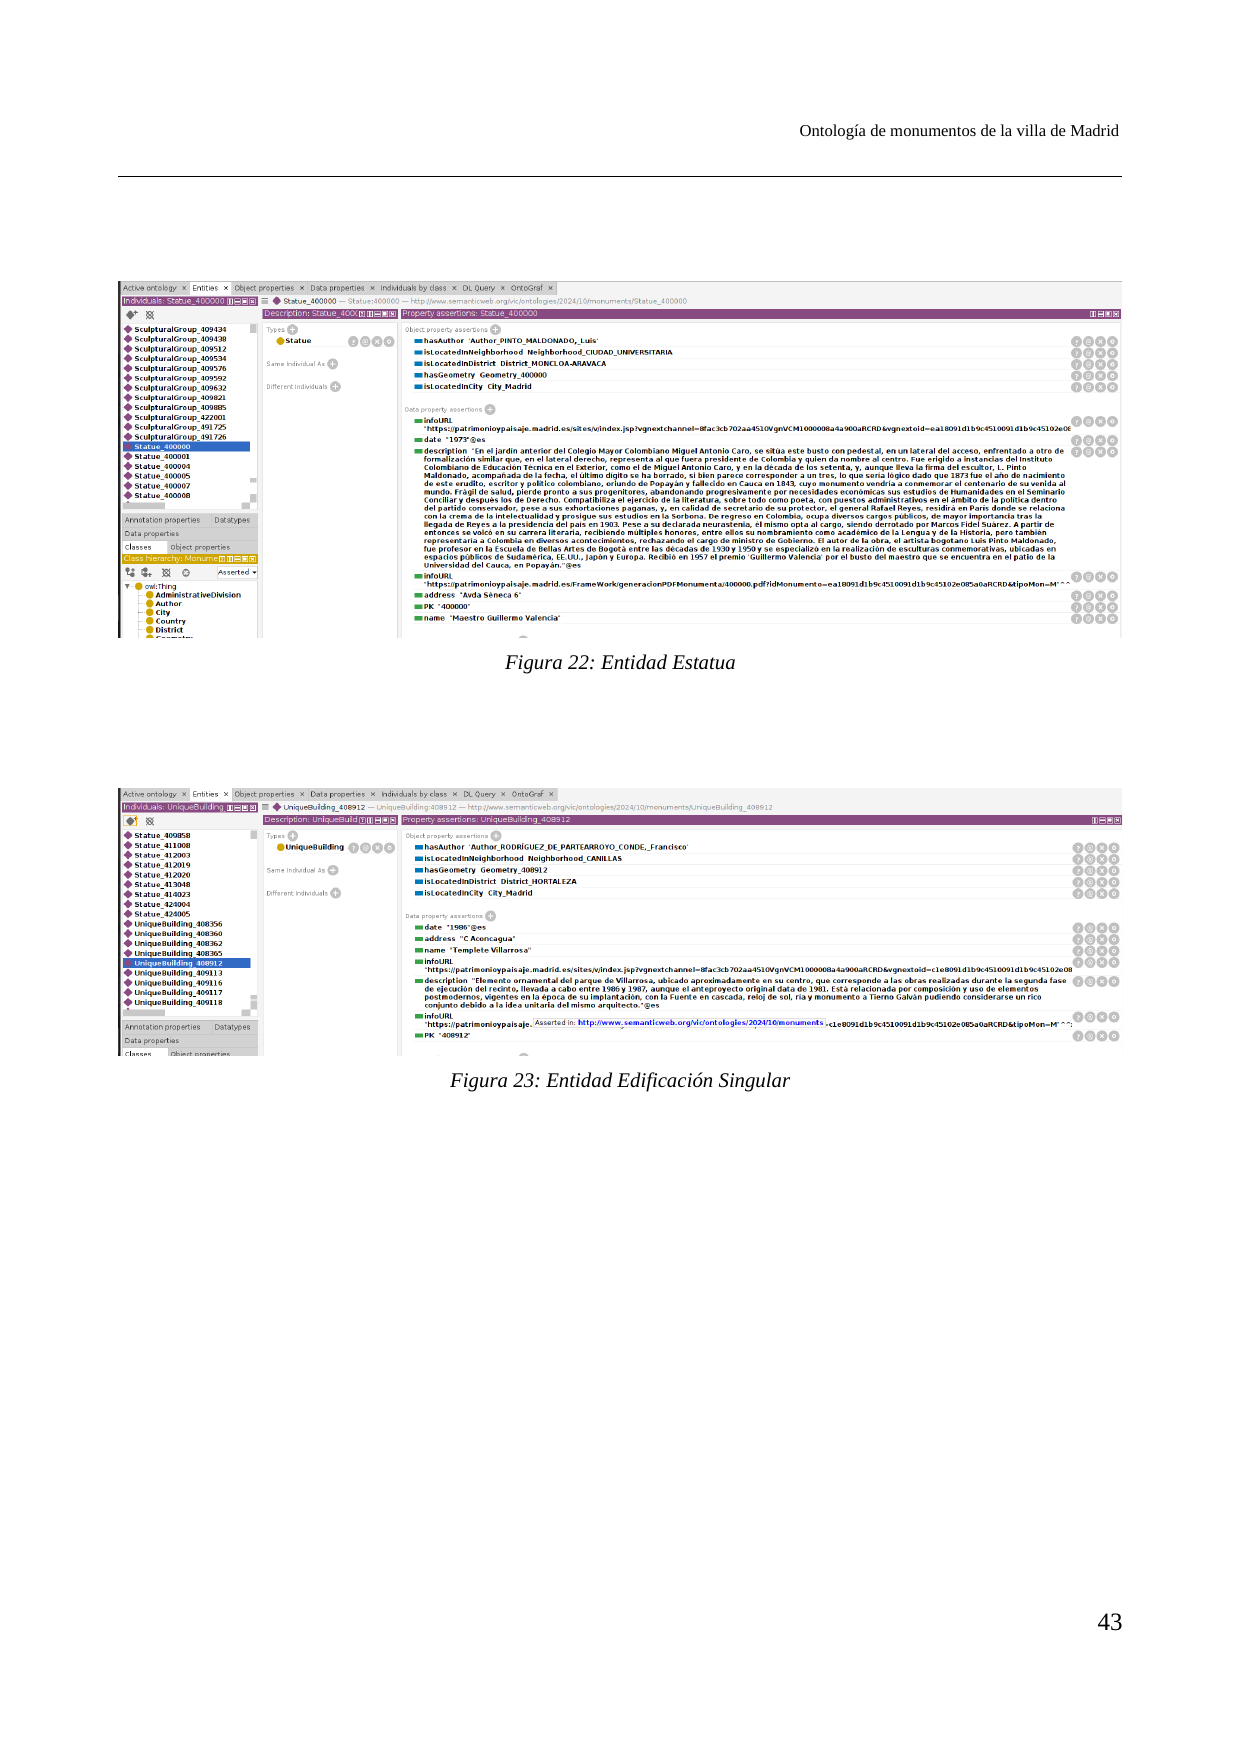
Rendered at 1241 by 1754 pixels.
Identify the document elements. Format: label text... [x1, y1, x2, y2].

text Figura 22: Entidad Estatua [118, 638, 1122, 674]
text Figura 23: Entidad Edificación Singular [118, 1056, 1122, 1092]
picture [118, 281, 1123, 638]
picture [118, 788, 1123, 1056]
